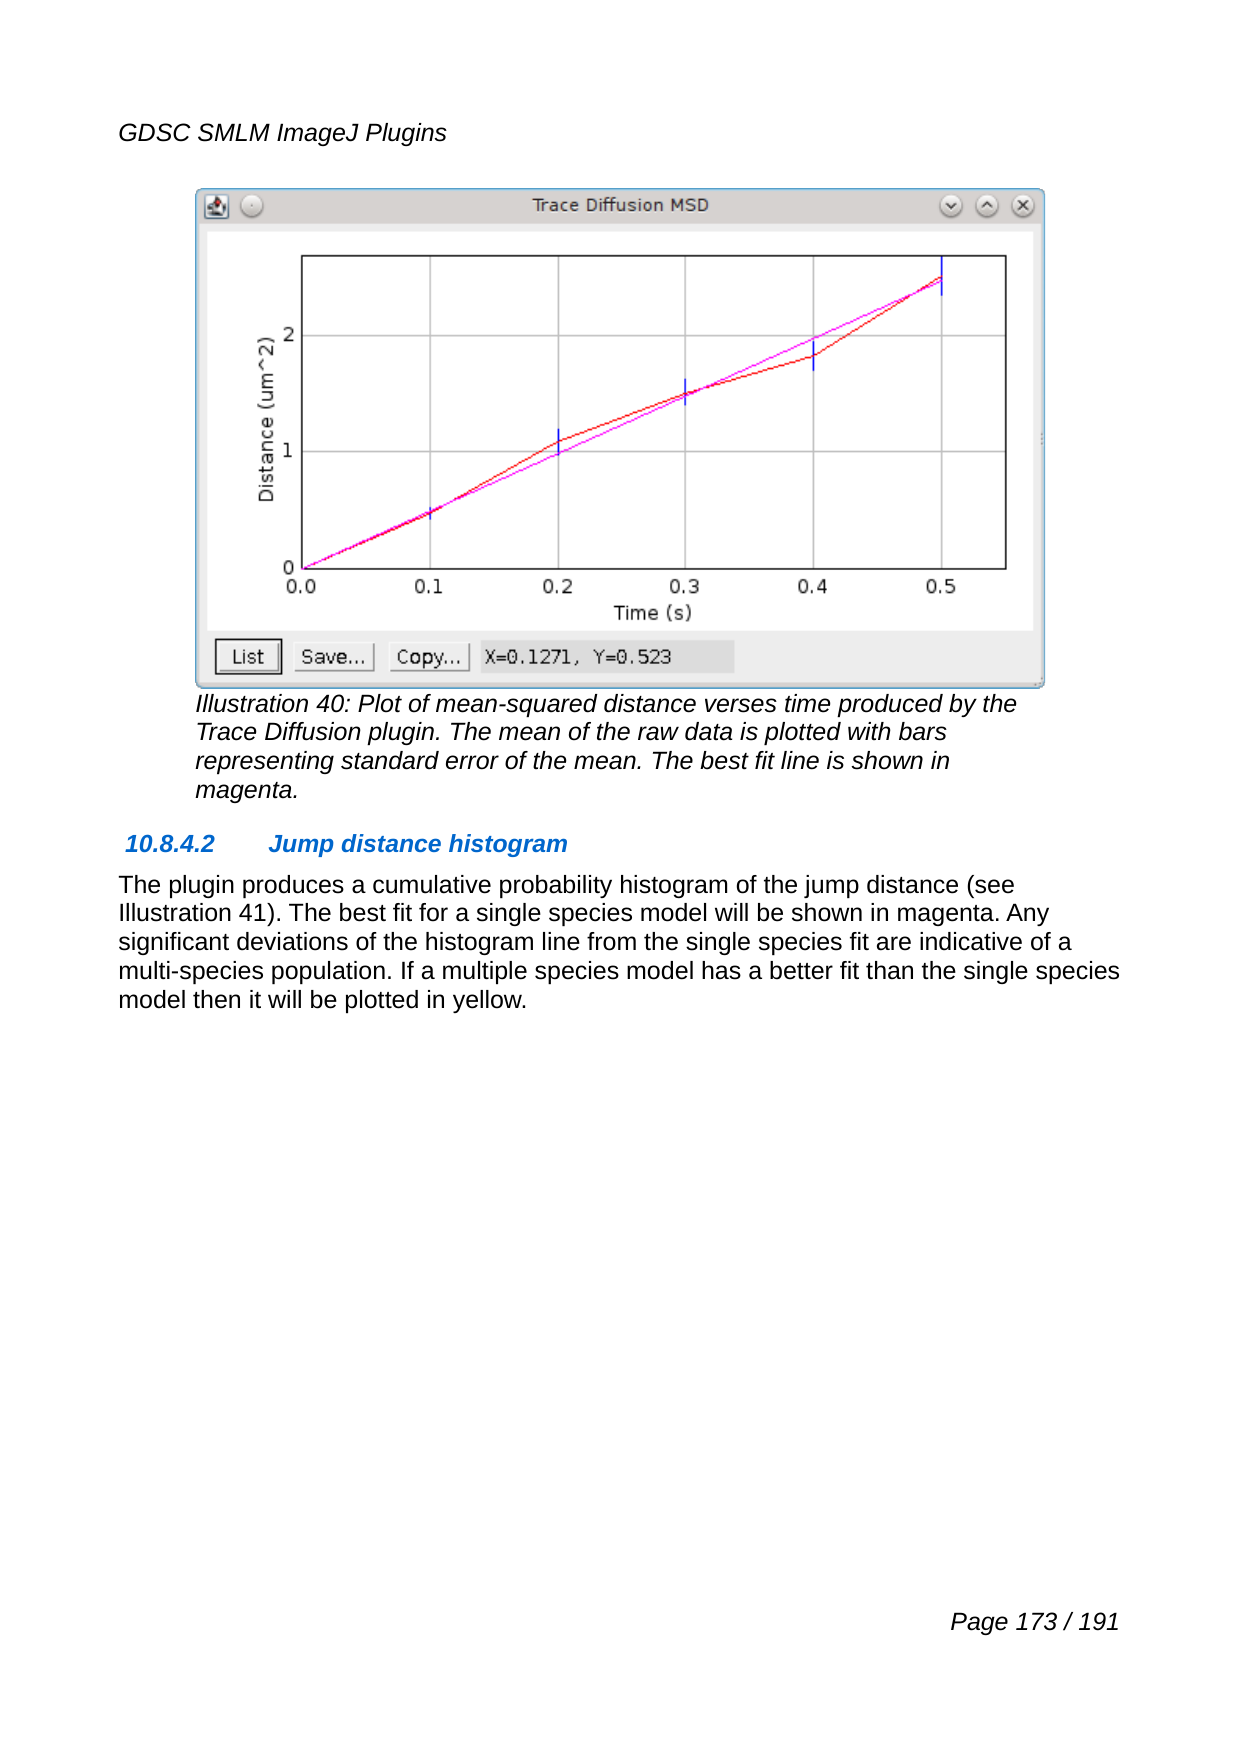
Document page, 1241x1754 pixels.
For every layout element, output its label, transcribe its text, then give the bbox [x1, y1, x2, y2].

picture [195, 188, 1045, 689]
text The plugin produces a cumulative probability histogram of the jump distance (see Illustration 41). The best fit for a single species model will be shown in magenta. Any significant deviations of the histogram line from the single species fit are indicative of a multi-species population. If a multiple species model has a better fit than the single species model then it will be plotted in yellow. [118, 870, 1122, 1013]
subtitle Jump distance histogram [118, 829, 1122, 857]
text Illustration 40: Plot of mean-squared distance verses time produced by the Trace Diffusion plugin. The mean of the raw data is plotted with bars representing standard error of the mean. The best fit line is shown in magenta. [195, 689, 1045, 804]
